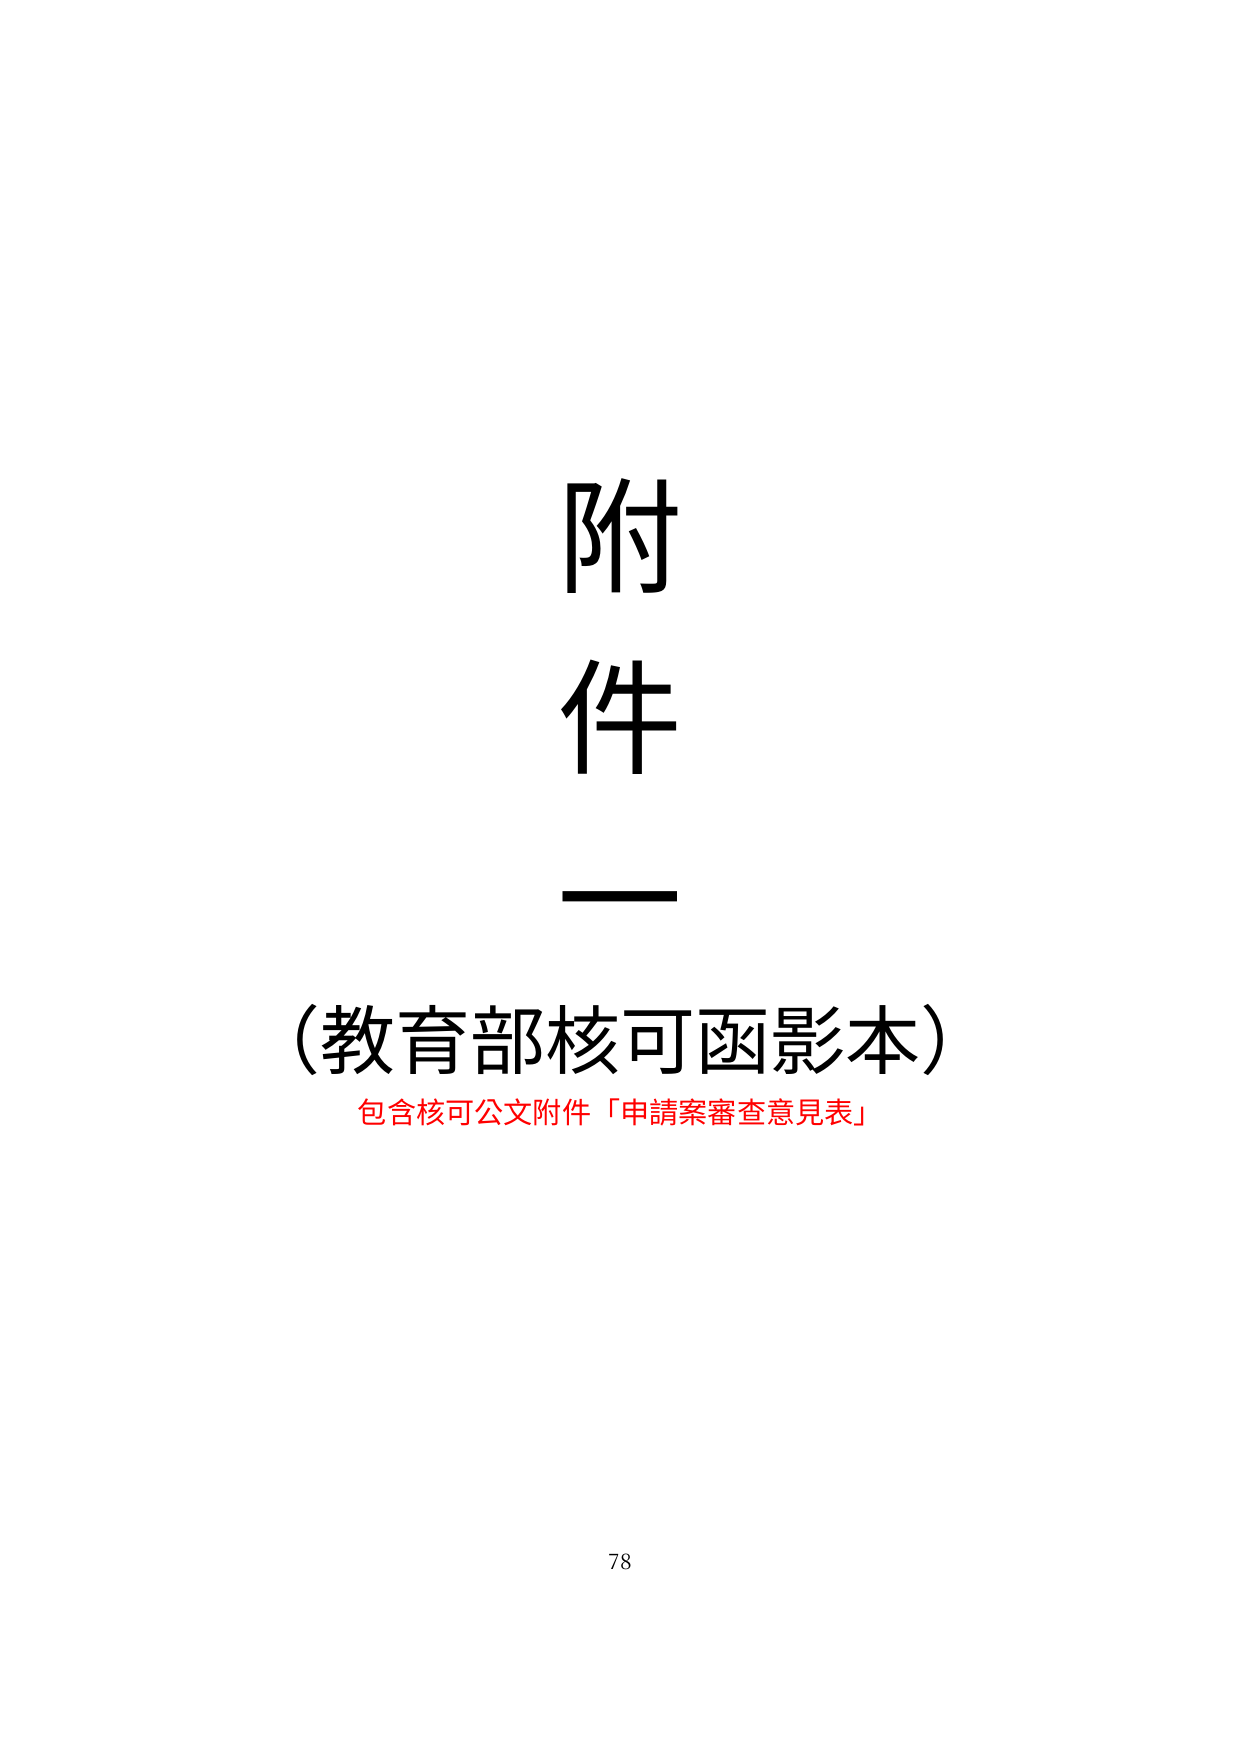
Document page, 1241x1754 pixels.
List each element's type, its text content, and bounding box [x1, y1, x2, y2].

text （教育部核可函影本） [171, 981, 1069, 1090]
text 一 [171, 800, 1069, 981]
text 件 [171, 619, 1069, 800]
text 附 [171, 438, 1069, 619]
text 包含核可公文附件「申請案審查意見表」 [171, 1090, 1069, 1132]
